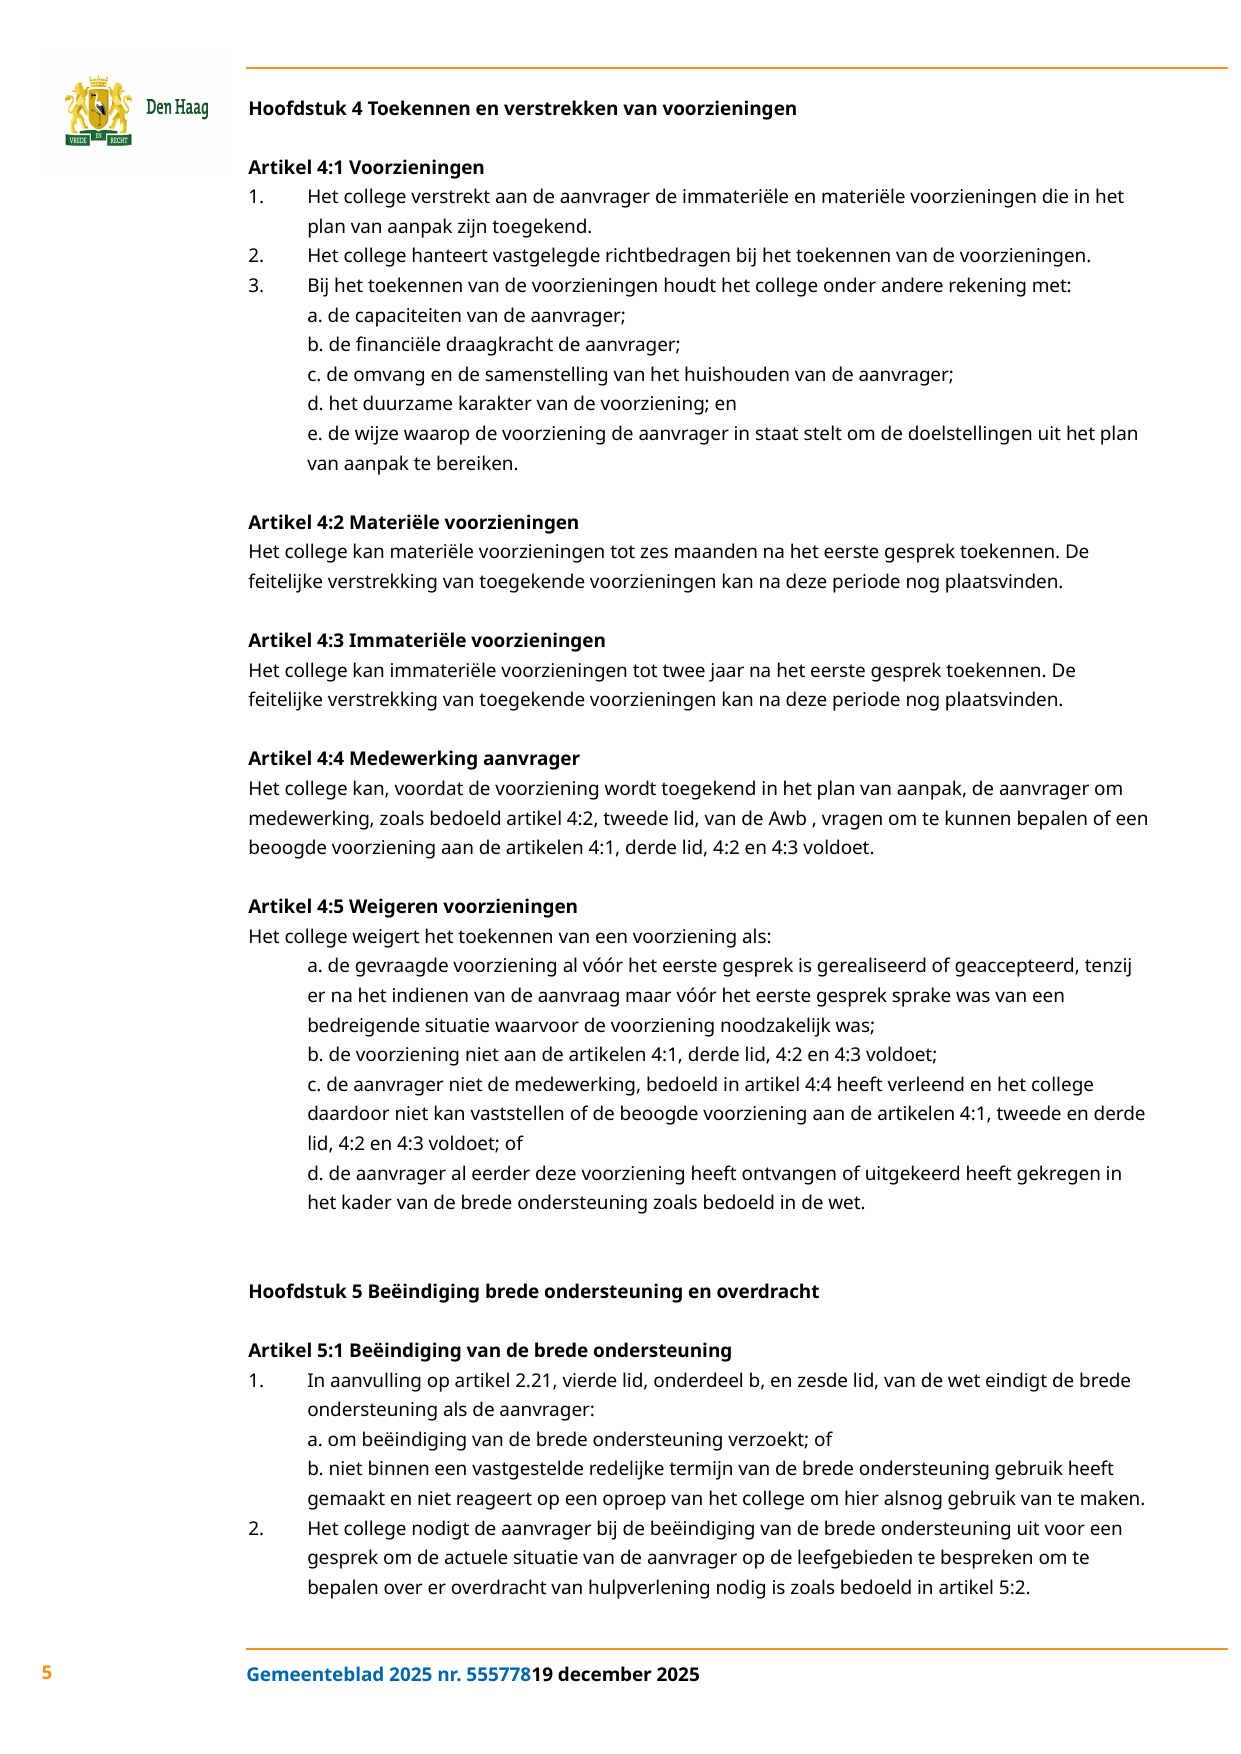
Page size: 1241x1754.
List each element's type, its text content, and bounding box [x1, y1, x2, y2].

list c. de omvang en de samenstelling van het huishouden van de aanvrager; [248, 361, 1152, 387]
text Artikel 4:5 Weigeren voorzieningen [248, 893, 1152, 919]
list b. de financiële draagkracht de aanvrager; [248, 331, 1152, 357]
text Hoofdstuk 5 Beëindiging brede ondersteuning en overdracht [248, 1278, 1152, 1304]
list a. de capaciteiten van de aanvrager; [248, 302, 1152, 328]
text Het college kan immateriële voorzieningen tot twee jaar na het eerste gesprek toekennen. De feitelijke verstrekking van toegekende voorzieningen kan na deze periode nog plaatsvinden. [248, 657, 1152, 712]
text Artikel 5:1 Beëindiging van de brede ondersteuning [248, 1337, 1152, 1363]
list d. de aanvrager al eerder deze voorziening heeft ontvangen of uitgekeerd heeft gekregen in het kader van de brede ondersteuning zoals bedoeld in de wet. [248, 1160, 1152, 1215]
text Artikel 4:2 Materiële voorzieningen [248, 509, 1152, 535]
text Hoofdstuk 4 Toekennen en verstrekken van voorzieningen [248, 95, 1152, 121]
text Artikel 4:3 Immateriële voorzieningen [248, 627, 1152, 653]
list Bij het toekennen van de voorzieningen houdt het college onder andere rekening met: [248, 272, 1152, 298]
text Artikel 4:1 Voorzieningen [248, 154, 1152, 180]
list b. de voorziening niet aan de artikelen 4:1, derde lid, 4:2 en 4:3 voldoet; [248, 1041, 1152, 1067]
text Artikel 4:4 Medewerking aanvrager [248, 746, 1152, 771]
list c. de aanvrager niet de medewerking, bedoeld in artikel 4:4 heeft verleend en het college daardoor niet kan vaststellen of de beoogde voorziening aan de artikelen 4:1, tweede en derde lid, 4:2 en 4:3 voldoet; of [248, 1071, 1152, 1156]
list Het college nodigt de aanvrager bij de beëindiging van de brede ondersteuning uit voor een gesprek om de actuele situatie van de aanvrager op de leefgebieden te bespreken om te bepalen over er overdracht van hulpverlening nodig is zoals bedoeld in artikel 5:2. [248, 1515, 1152, 1600]
list b. niet binnen een vastgestelde redelijke termijn van de brede ondersteuning gebruik heeft gemaakt en niet reageert op een oproep van het college om hier alsnog gebruik van te maken. [248, 1456, 1152, 1511]
picture [41, 47, 231, 172]
list Het college hanteert vastgelegde richtbedragen bij het toekennen van de voorzieningen. [248, 243, 1152, 268]
list In aanvulling op artikel 2.21, vierde lid, onderdeel b, en zesde lid, van de wet eindigt de brede ondersteuning als de aanvrager: [248, 1367, 1152, 1422]
list d. het duurzame karakter van de voorziening; en [248, 391, 1152, 416]
list a. de gevraagde voorziening al vóór het eerste gesprek is gerealiseerd of geaccepteerd, tenzij er na het indienen van de aanvraag maar vóór het eerste gesprek sprake was van een bedreigende situatie waarvoor de voorziening noodzakelijk was; [248, 953, 1152, 1038]
text Het college kan materiële voorzieningen tot zes maanden na het eerste gesprek toekennen. De feitelijke verstrekking van toegekende voorzieningen kan na deze periode nog plaatsvinden. [248, 538, 1152, 594]
text Het college weigert het toekennen van een voorziening als: [248, 923, 1152, 949]
list a. om beëindiging van de brede ondersteuning verzoekt; of [248, 1426, 1152, 1452]
list Het college verstrekt aan de aanvrager de immateriële en materiële voorzieningen die in het plan van aanpak zijn toegekend. [248, 183, 1152, 239]
list e. de wijze waarop de voorziening de aanvrager in staat stelt om de doelstellingen uit het plan van aanpak te bereiken. [248, 420, 1152, 476]
text Het college kan, voordat de voorziening wordt toegekend in het plan van aanpak, de aanvrager om medewerking, zoals bedoeld artikel 4:2, tweede lid, van de Awb , vragen om te kunnen bepalen of een beoogde voorziening aan de artikelen 4:1, derde lid, 4:2 en 4:3 voldoet. [248, 775, 1152, 860]
